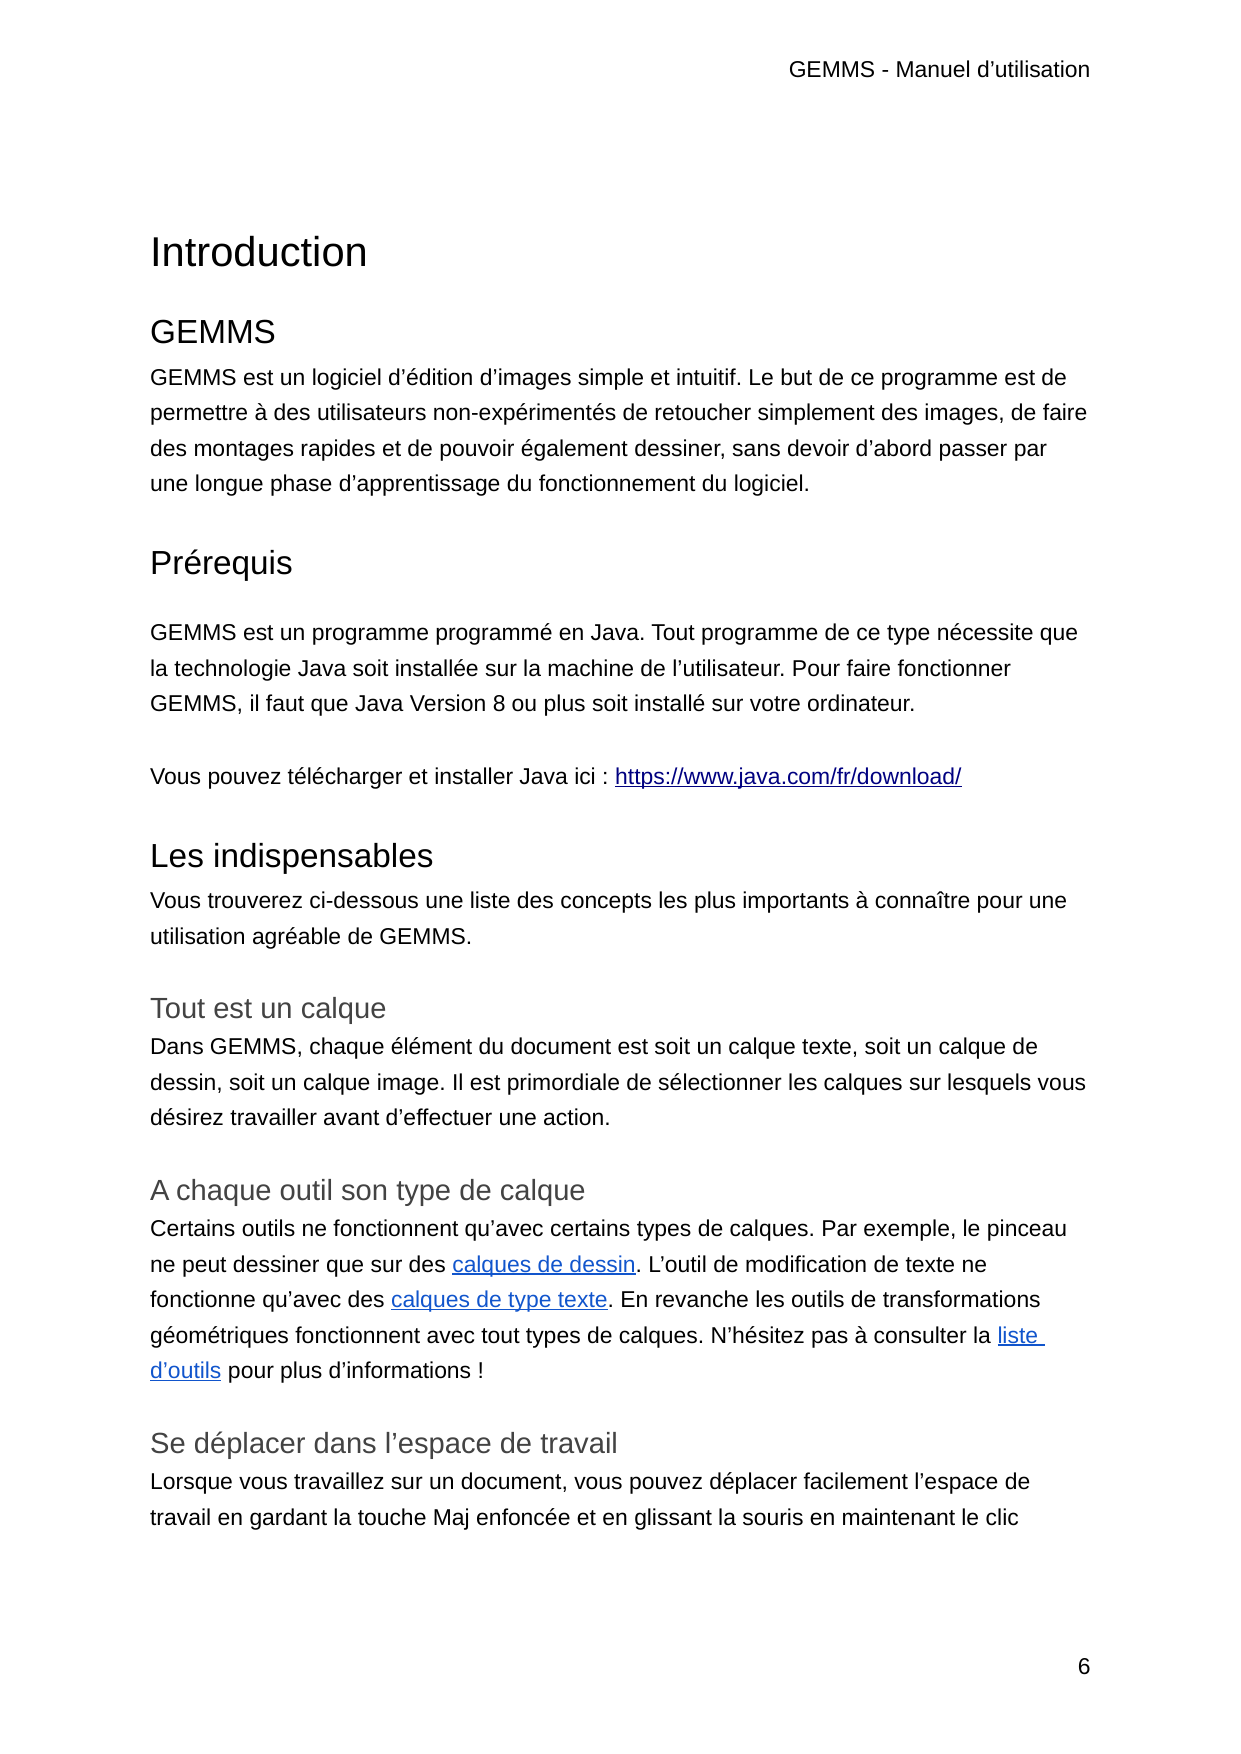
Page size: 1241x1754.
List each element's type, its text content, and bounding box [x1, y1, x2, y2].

text Vous trouverez ci-dessous une liste des concepts les plus importants à connaître pour une utilisation agréable de GEMMS. [150, 887, 1090, 949]
subtitle GEMMS [150, 313, 1090, 351]
subtitle A chaque outil son type de calque [150, 1173, 1090, 1207]
text GEMMS est un programme programmé en Java. Tout programme de ce type nécessite que la technologie Java soit installée sur la machine de l’utilisateur. Pour faire fonctionner GEMMS, il faut que Java Version 8 ou plus soit installé sur votre ordinateur. [150, 619, 1090, 716]
subtitle Se déplacer dans l’espace de travail [150, 1426, 1090, 1459]
text Vous pouvez télécharger et installer Java ici : https://www.java.com/fr/download/ [150, 763, 1090, 789]
subtitle Tout est un calque [150, 991, 1090, 1025]
subtitle Les indispensables [150, 836, 1090, 874]
text Dans GEMMS, chaque élément du document est soit un calque texte, soit un calque de dessin, soit un calque image. Il est primordiale de sélectionner les calques sur lesquels vous désirez travailler avant d’effectuer une action. [150, 1033, 1090, 1131]
text GEMMS est un logiciel d’édition d’images simple et intuitif. Le but de ce programme est de permettre à des utilisateurs non-expérimentés de retoucher simplement des images, de faire des montages rapides et de pouvoir également dessiner, sans devoir d’abord passer par une longue phase d’apprentissage du fonctionnement du logiciel. [150, 363, 1090, 496]
text Lorsque vous travaillez sur un document, vous pouvez déplacer facilement l’espace de travail en gardant la touche Maj enfoncée et en glissant la souris en maintenant le clic [150, 1468, 1090, 1530]
subtitle Prérequis [150, 543, 1090, 582]
subtitle Introduction [150, 227, 1090, 275]
text Certains outils ne fonctionnent qu’avec certains types de calques. Par exemple, le pinceau ne peut dessiner que sur des calques de dessin. L’outil de modification de texte ne fonctionne qu’avec des calques de type texte. En revanche les outils de transformations géométriques fonctionnent avec tout types de calques. N’hésitez pas à consulter la liste d’outils pour plus d’informations ! [150, 1215, 1090, 1383]
